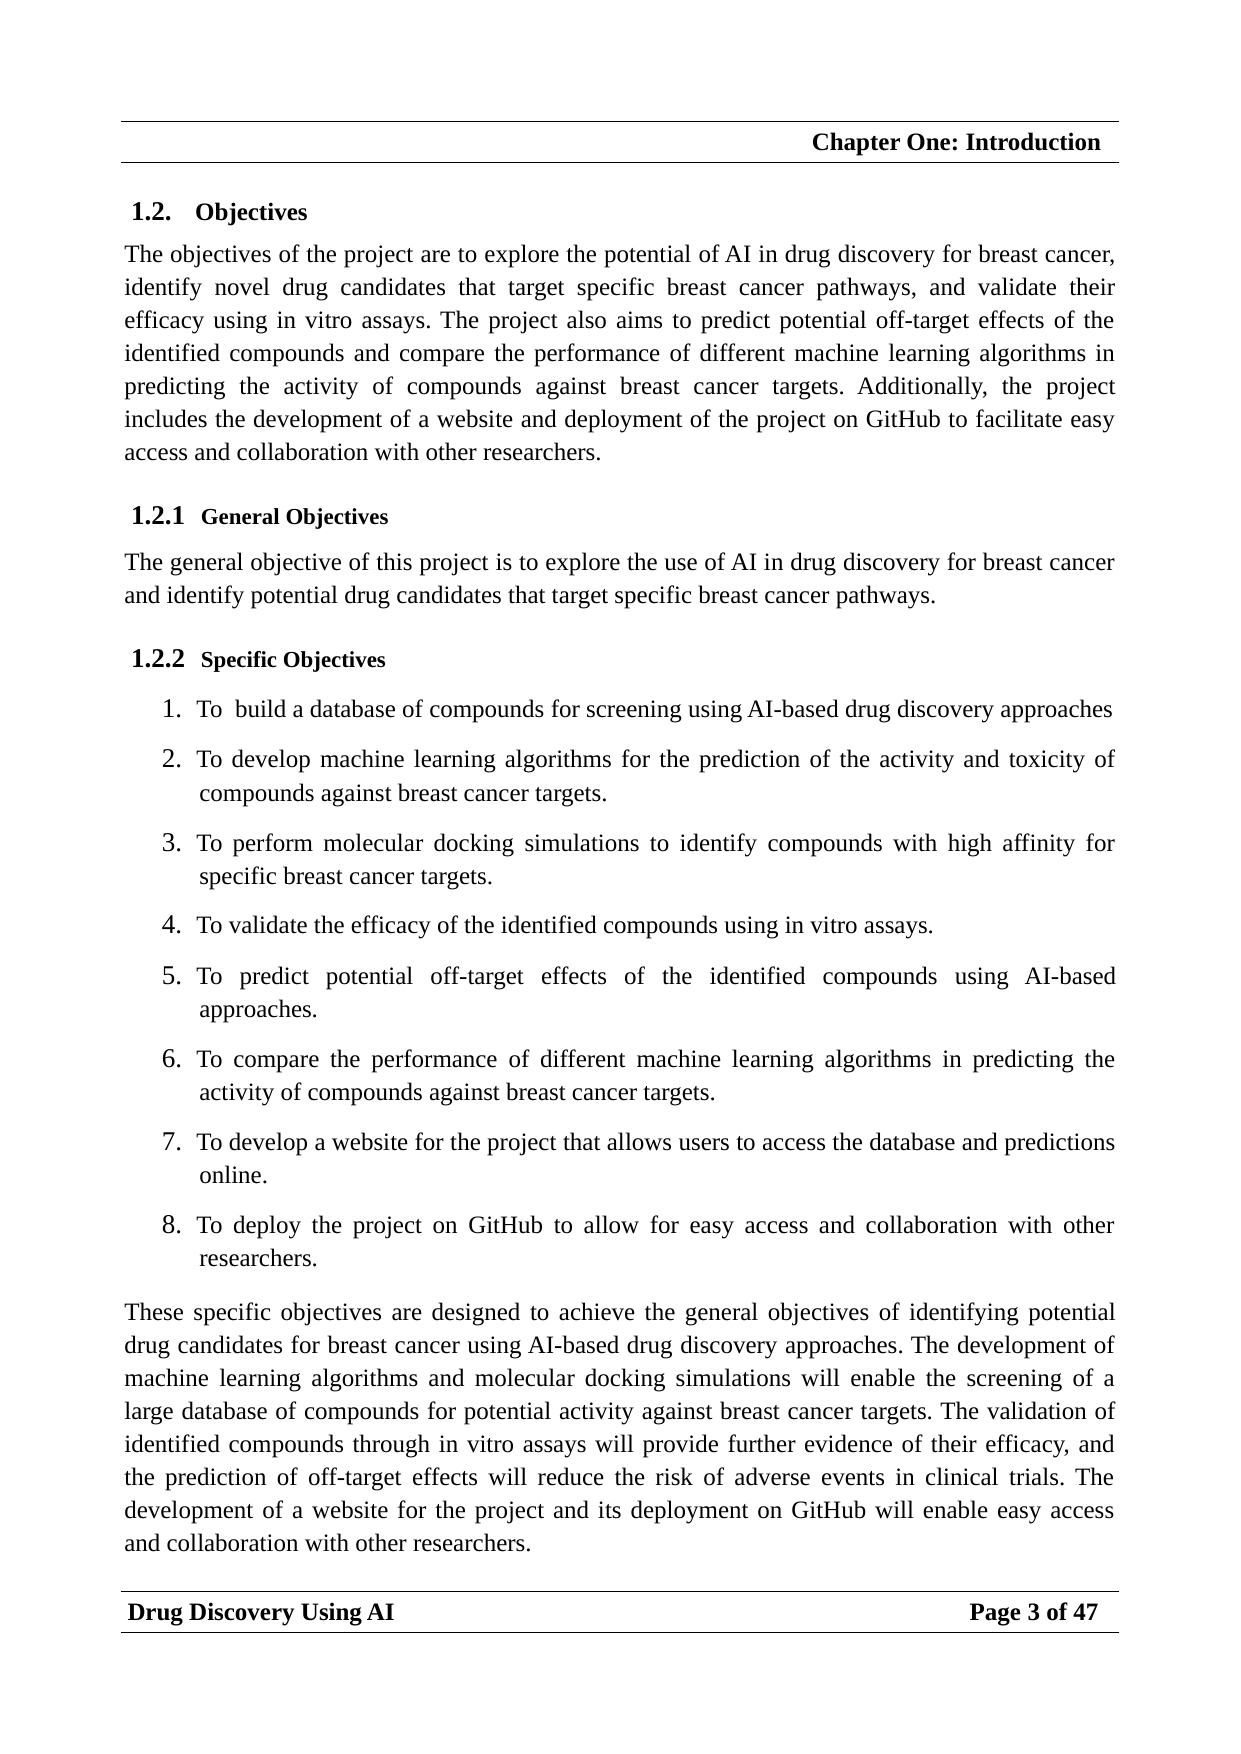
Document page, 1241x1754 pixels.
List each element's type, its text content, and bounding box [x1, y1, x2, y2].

list To perform molecular docking simulations to identify compounds with high affinity for specific breast cancer targets. [159, 823, 1119, 890]
list To develop a website for the project that allows users to access the database and predictions online. [159, 1122, 1119, 1189]
list To build a database of compounds for screening using AI-based drug discovery approaches [159, 689, 1119, 723]
text These specific objectives are designed to achieve the general objectives of identifying potential drug candidates for breast cancer using AI-based drug discovery approaches. The development of machine learning algorithms and molecular docking simulations will enable the screening of a large database of compounds for potential activity against breast cancer targets. The validation of identified compounds through in vitro assays will provide further evidence of their efficacy, and the prediction of off-target effects will reduce the risk of adverse events in clinical trials. The development of a website for the project and its deployment on GitHub will enable easy access and collaboration with other researchers. [121, 1294, 1119, 1557]
list To predict potential off-target effects of the identified compounds using AI-based approaches. [159, 956, 1119, 1023]
subtitle Objectives [121, 192, 1119, 226]
list To validate the efficacy of the identified compounds using in vitro assays. [159, 906, 1119, 940]
text The general objective of this project is to explore the use of AI in drug discovery for breast cancer and identify potential drug candidates that target specific breast cancer pathways. [121, 544, 1119, 609]
list To develop machine learning algorithms for the prediction of the activity and toxicity of compounds against breast cancer targets. [159, 739, 1119, 807]
text The objectives of the project are to explore the potential of AI in drug discovery for breast cancer, identify novel drug candidates that target specific breast cancer pathways, and validate their efficacy using in vitro assays. The project also aims to predict potential off-target effects of the identified compounds and compare the performance of different machine learning algorithms in predicting the activity of compounds against breast cancer targets. Additionally, the project includes the development of a website and deployment of the project on GitHub to facilitate easy access and collaboration with other researchers. [121, 236, 1119, 466]
list To compare the performance of different machine learning algorithms in predicting the activity of compounds against breast cancer targets. [159, 1039, 1119, 1106]
subtitle Specific Objectives [121, 639, 1119, 677]
list To deploy the project on GitHub to allow for easy access and collaboration with other researchers. [159, 1205, 1119, 1275]
subtitle General Objectives [121, 496, 1119, 530]
